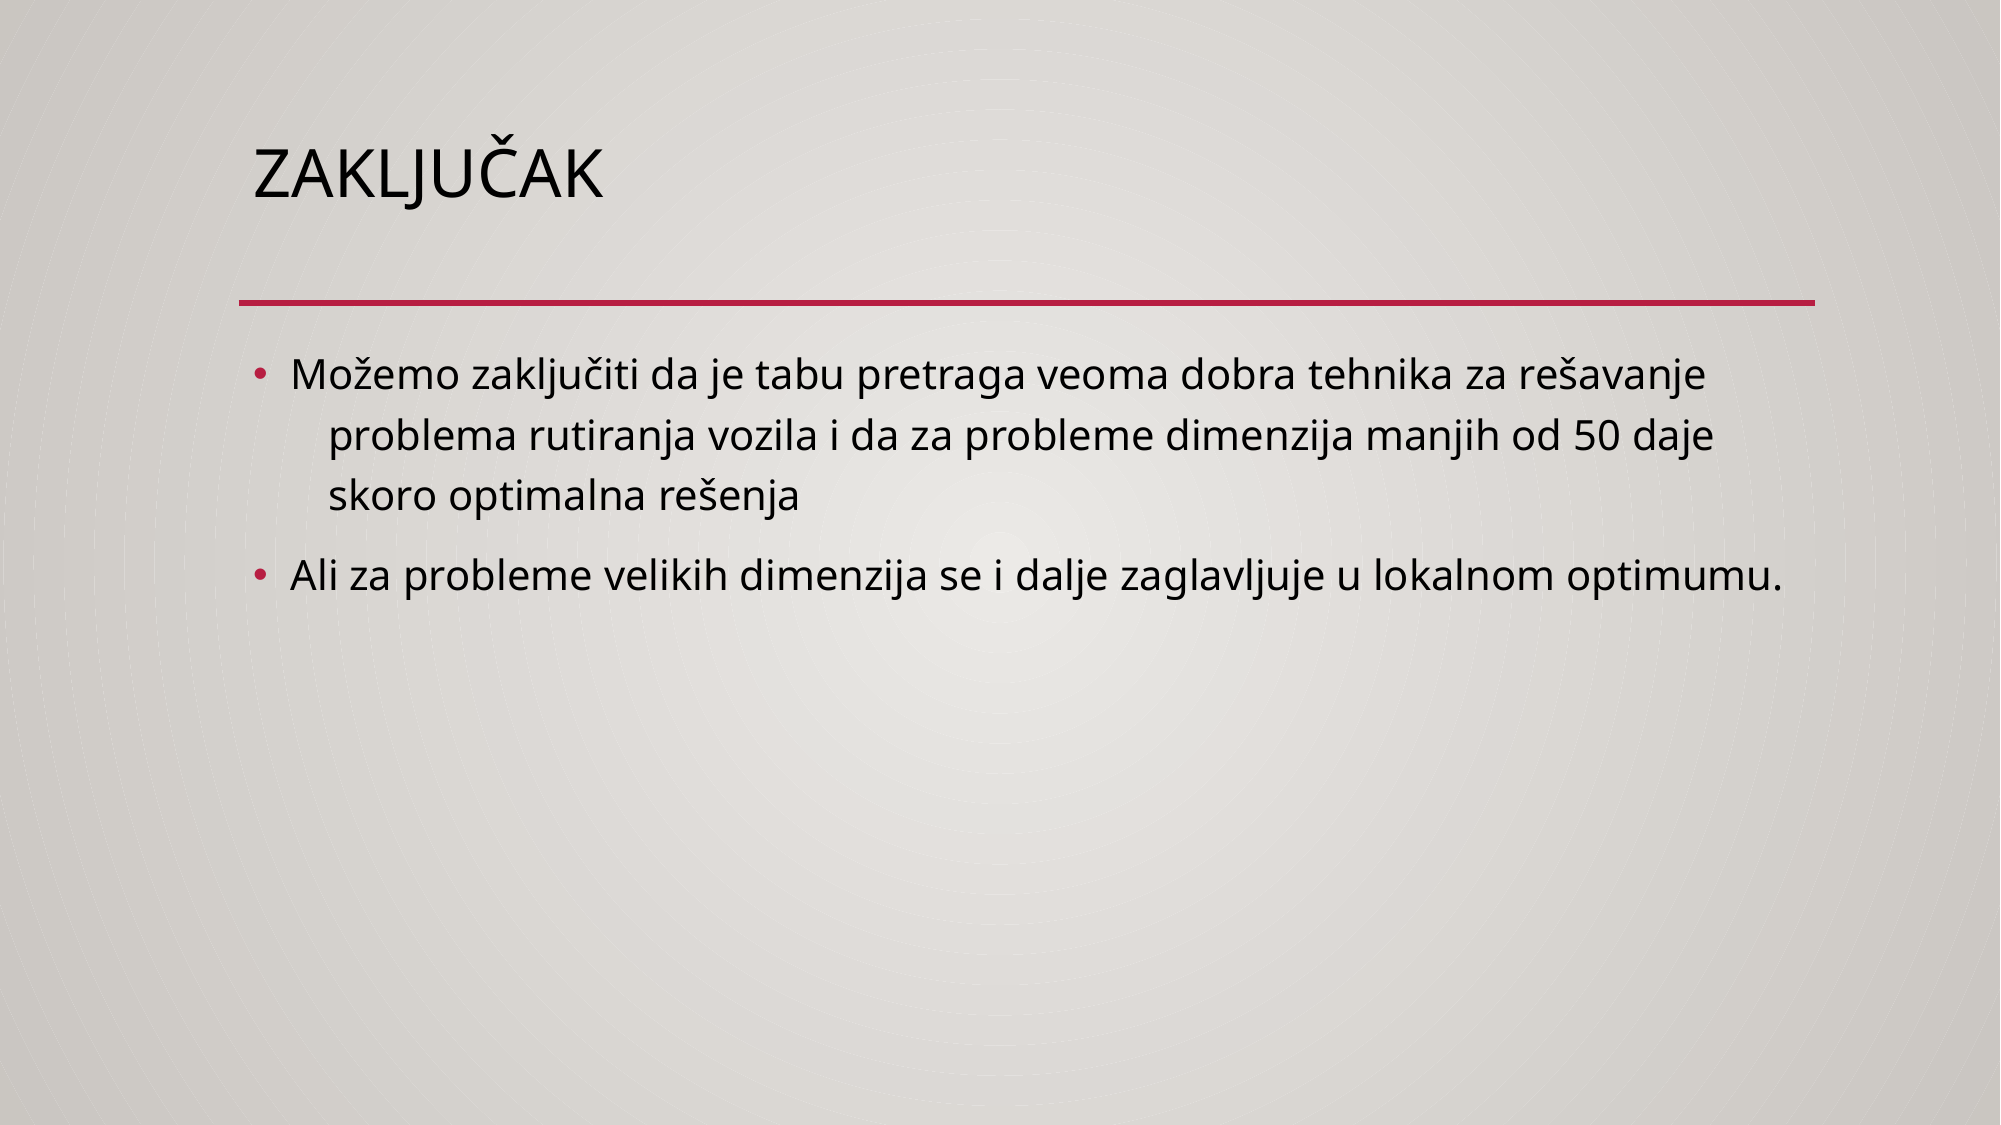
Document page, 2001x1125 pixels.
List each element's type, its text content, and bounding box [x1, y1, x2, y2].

title Zaključak [238, 131, 1814, 305]
list Možemo zaključiti da je tabu pretraga veoma dobra tehnika za rešavanje problema rutiranja vozila i da za probleme dimenzija manjih od 50 daje skoro optimalna rešenja Ali za probleme velikih dimenzija se i dalje zaglavljuje u lokalnom optimumu. [238, 330, 1814, 897]
